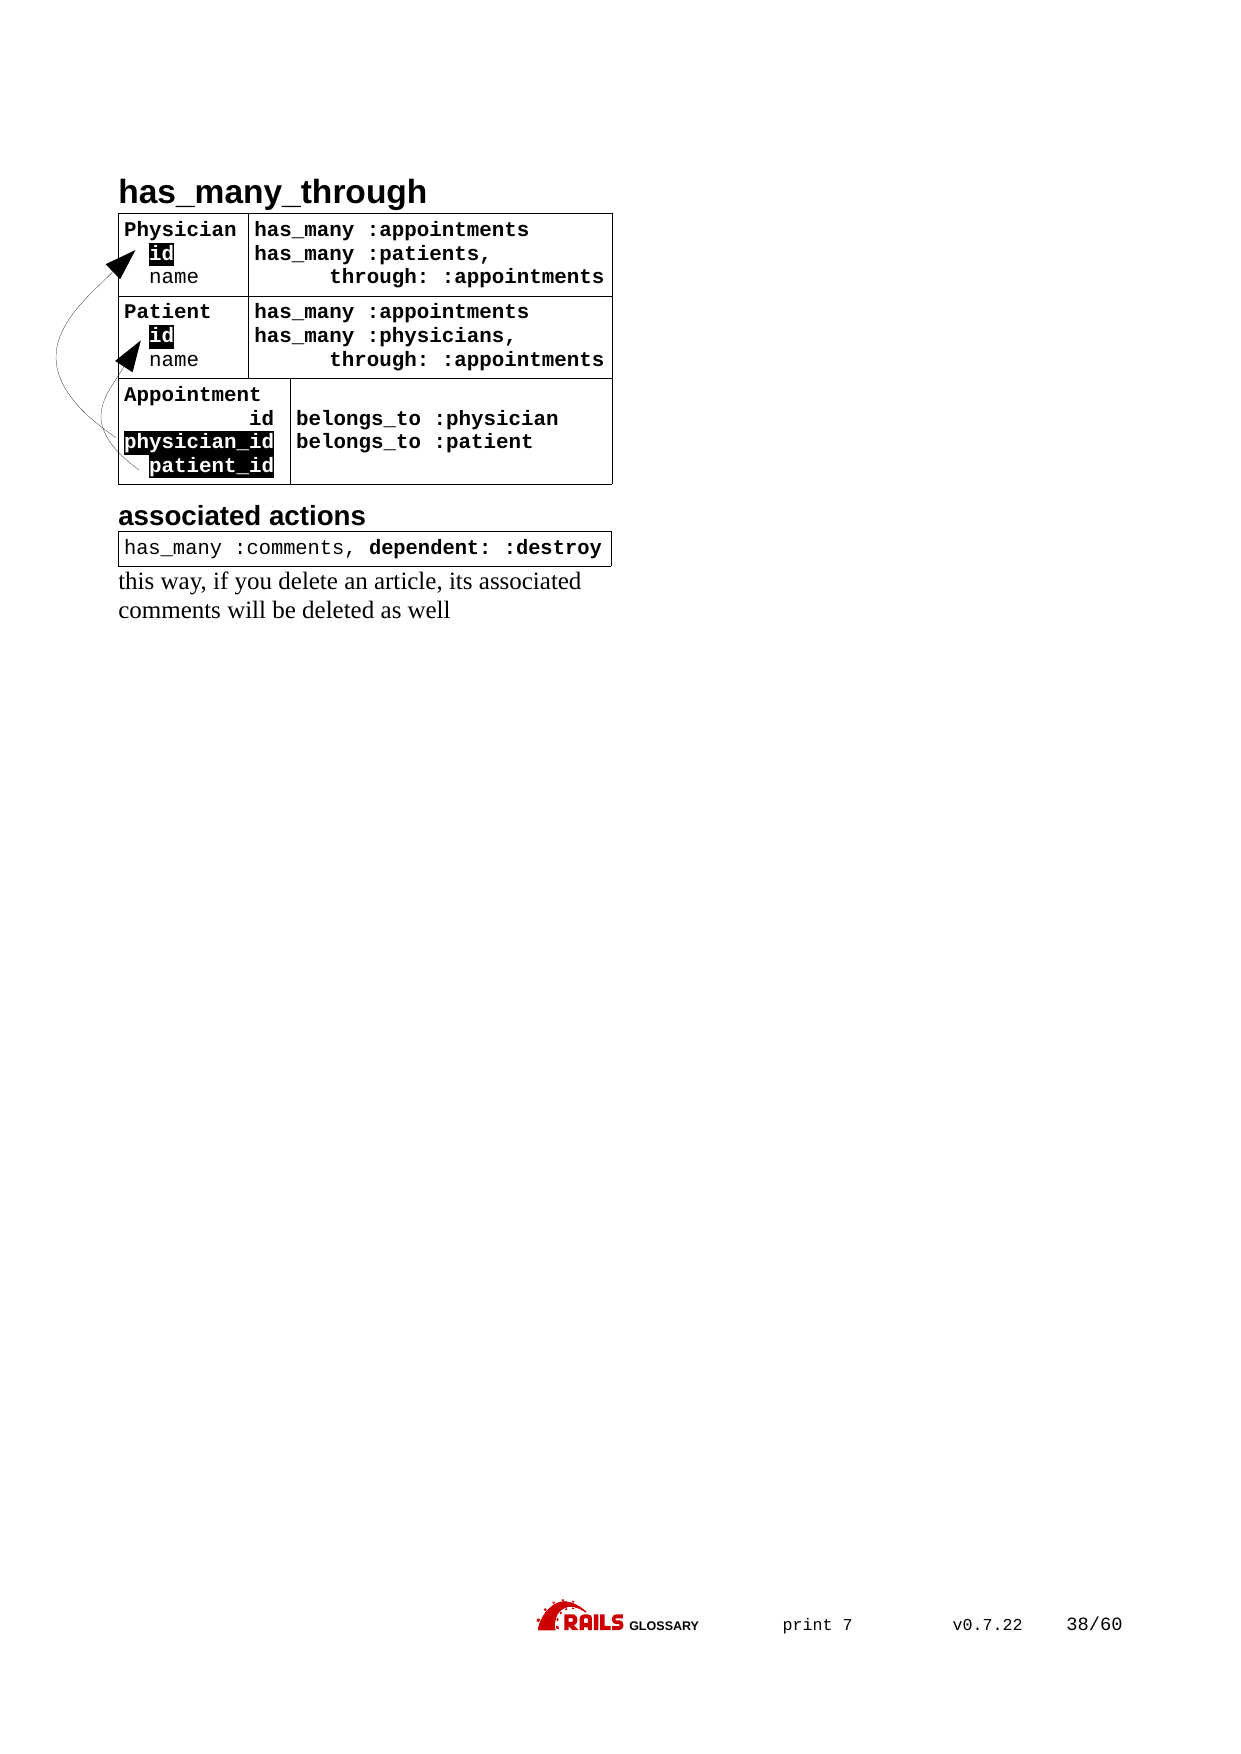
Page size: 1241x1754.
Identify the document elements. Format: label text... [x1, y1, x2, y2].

table_cell Patient id name [119, 297, 248, 378]
table_header has_many :appointments has_many :patients, through: :appointments [249, 214, 612, 296]
table_cell Appointment id physician_id patient_id [119, 379, 290, 484]
table_cell has_many :appointments has_many :physicians, through: :appointments [249, 297, 612, 378]
text this way, if you delete an article, its associated comments will be deleted as well [118, 567, 611, 624]
table_header has_many :comments, dependent: :destroy [119, 532, 611, 566]
table_header Physician id name [119, 214, 248, 296]
subtitle associated actions [118, 499, 611, 531]
table_cell belongs_to :physician belongs_to :patient [291, 379, 612, 484]
subtitle has_many_through [118, 171, 611, 210]
